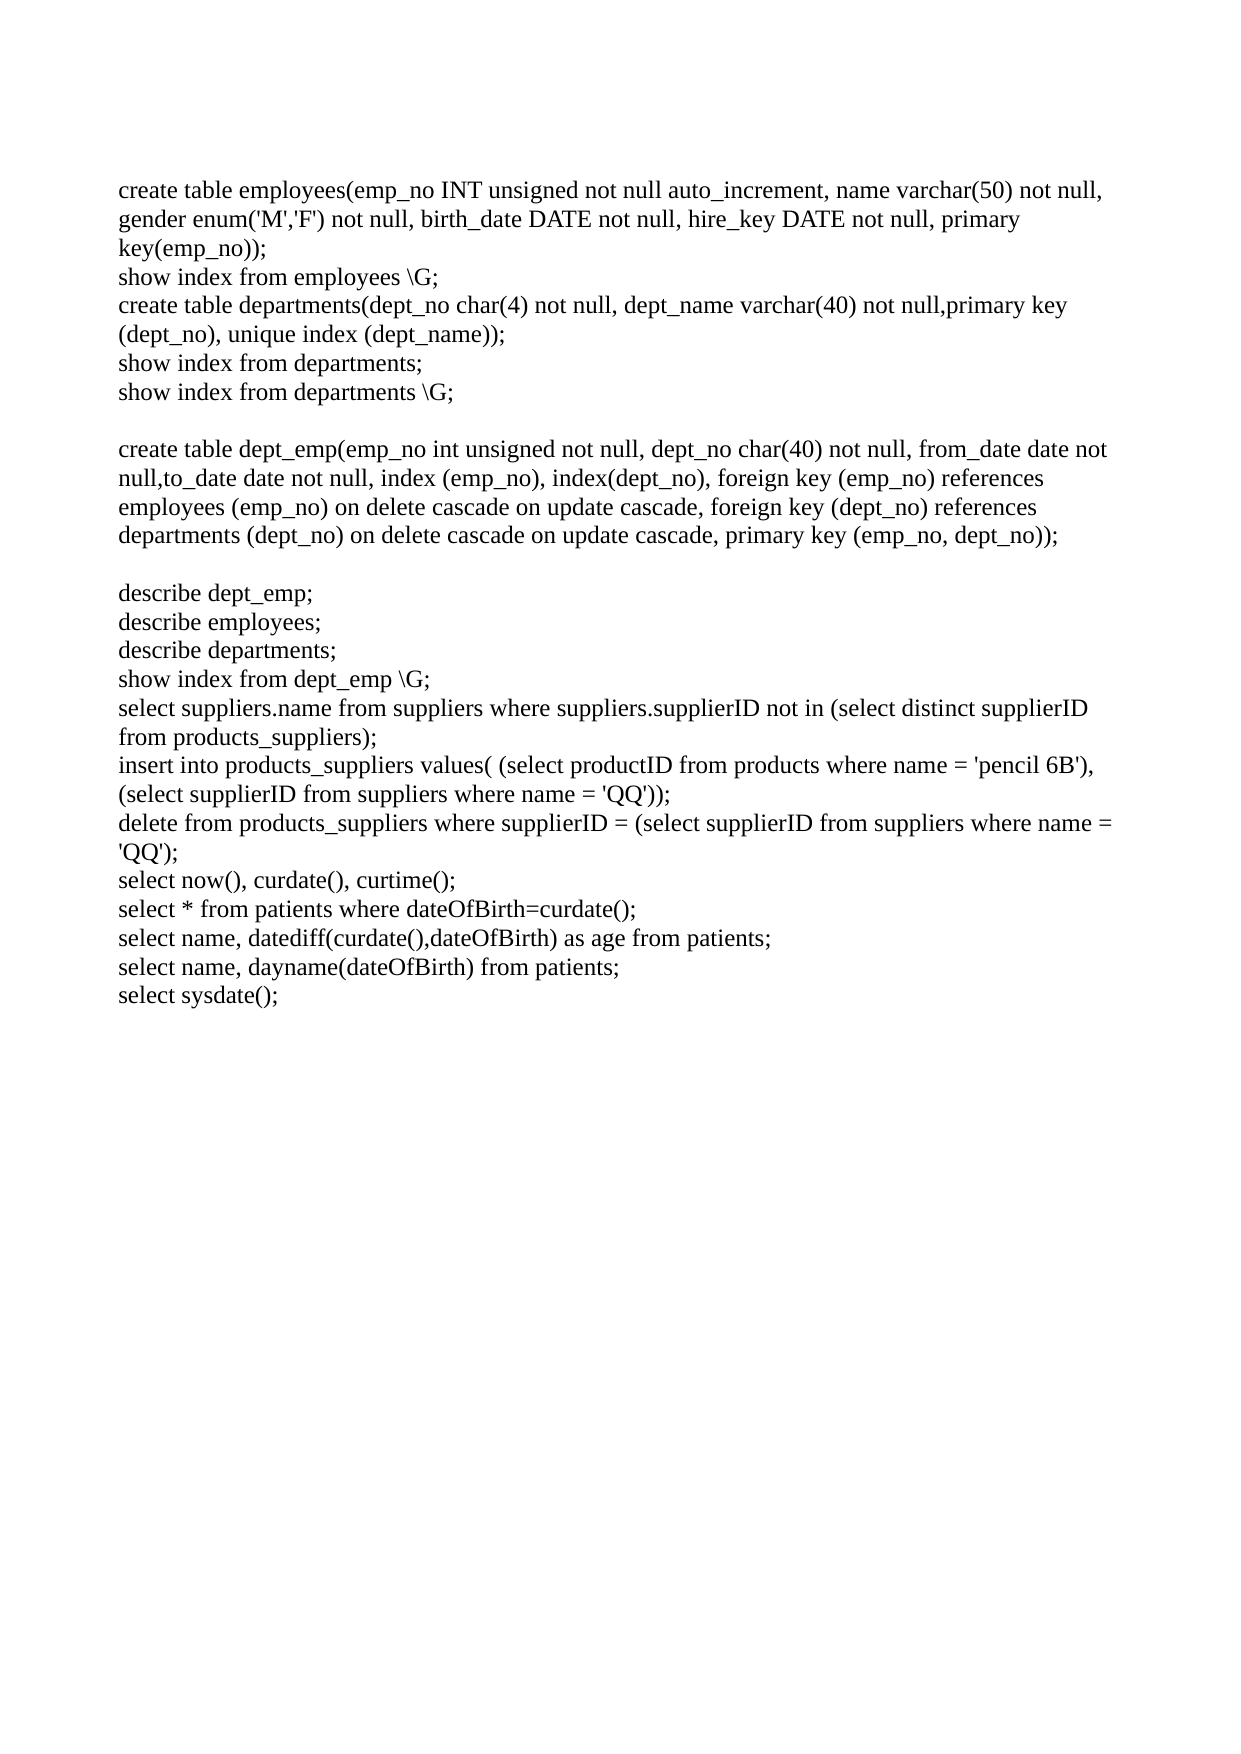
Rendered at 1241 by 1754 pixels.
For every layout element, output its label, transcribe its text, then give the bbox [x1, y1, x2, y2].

text describe departments; [118, 636, 1122, 664]
text create table departments(dept_no char(4) not null, dept_name varchar(40) not null,primary key (dept_no), unique index (dept_name)); [118, 291, 1122, 348]
text describe employees; [118, 607, 1122, 636]
text select name, datediff(curdate(),dateOfBirth) as age from patients; [118, 923, 1122, 952]
text select * from patients where dateOfBirth=curdate(); [118, 894, 1122, 923]
text select sysdate(); [118, 981, 1122, 1009]
text show index from employees \G; [118, 262, 1122, 291]
text select name, dayname(dateOfBirth) from patients; [118, 952, 1122, 981]
text select suppliers.name from suppliers where suppliers.supplierID not in (select distinct supplierID from products_suppliers); [118, 693, 1122, 751]
text delete from products_suppliers where supplierID = (select supplierID from suppliers where name = 'QQ'); [118, 808, 1122, 866]
text insert into products_suppliers values( (select productID from products where name = 'pencil 6B'), (select supplierID from suppliers where name = 'QQ')); [118, 751, 1122, 808]
text select now(), curdate(), curtime(); [118, 866, 1122, 894]
text describe dept_emp; [118, 578, 1122, 607]
text show index from departments \G; [118, 377, 1122, 406]
text show index from dept_emp \G; [118, 664, 1122, 693]
text show index from departments; [118, 348, 1122, 377]
text create table employees(emp_no INT unsigned not null auto_increment, name varchar(50) not null, gender enum('M','F') not null, birth_date DATE not null, hire_key DATE not null, primary key(emp_no)); [118, 176, 1122, 262]
text create table dept_emp(emp_no int unsigned not null, dept_no char(40) not null, from_date date not null,to_date date not null, index (emp_no), index(dept_no), foreign key (emp_no) references employees (emp_no) on delete cascade on update cascade, foreign key (dept_no) references departments (dept_no) on delete cascade on update cascade, primary key (emp_no, dept_no)); [118, 434, 1122, 549]
